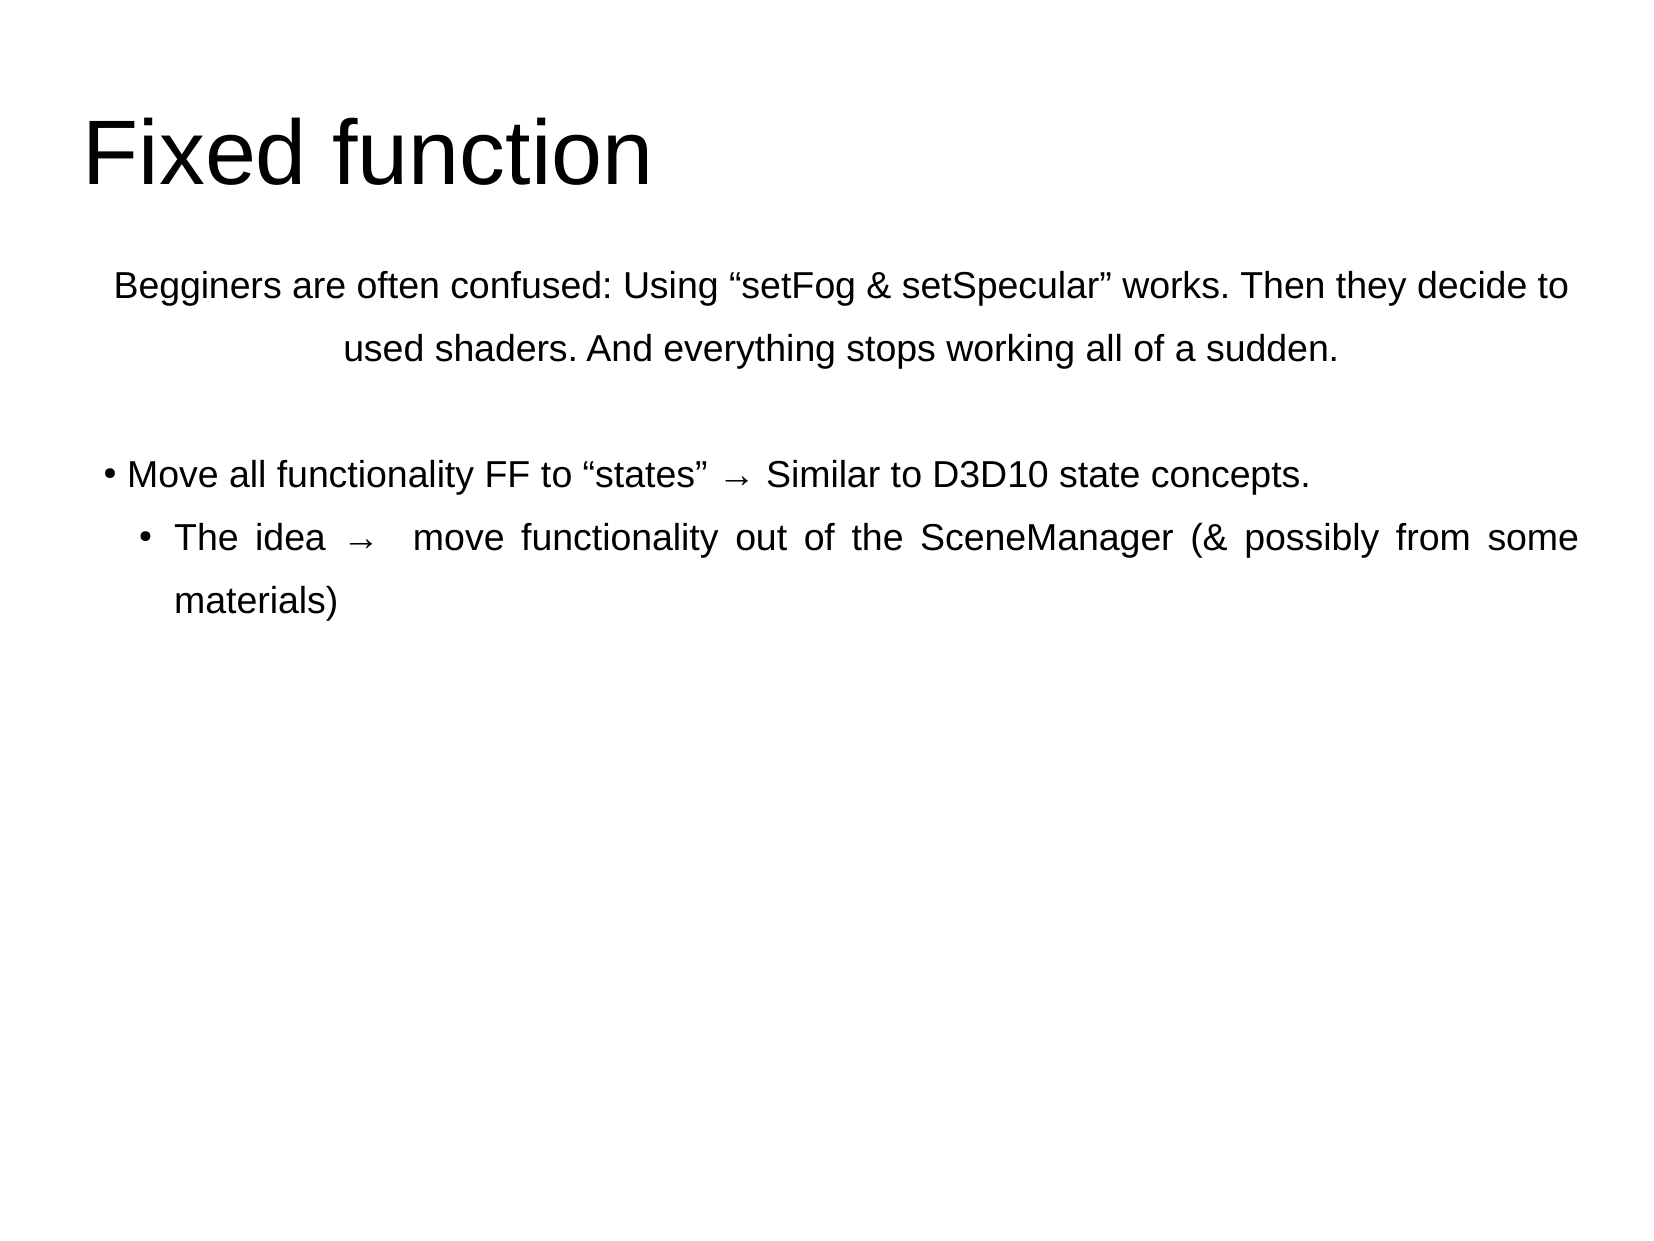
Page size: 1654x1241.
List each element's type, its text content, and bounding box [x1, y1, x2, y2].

text_box Begginers are often confused: Using “setFog & setSpecular” works. Then they decide to used shaders. And everything stops working all of a sudden. Move all functionality FF to “states” → Similar to D3D10 state concepts. The idea → move functionality out of the SceneManager (& possibly from some materials) [88, 236, 1595, 609]
title Fixed function [82, 49, 1571, 257]
